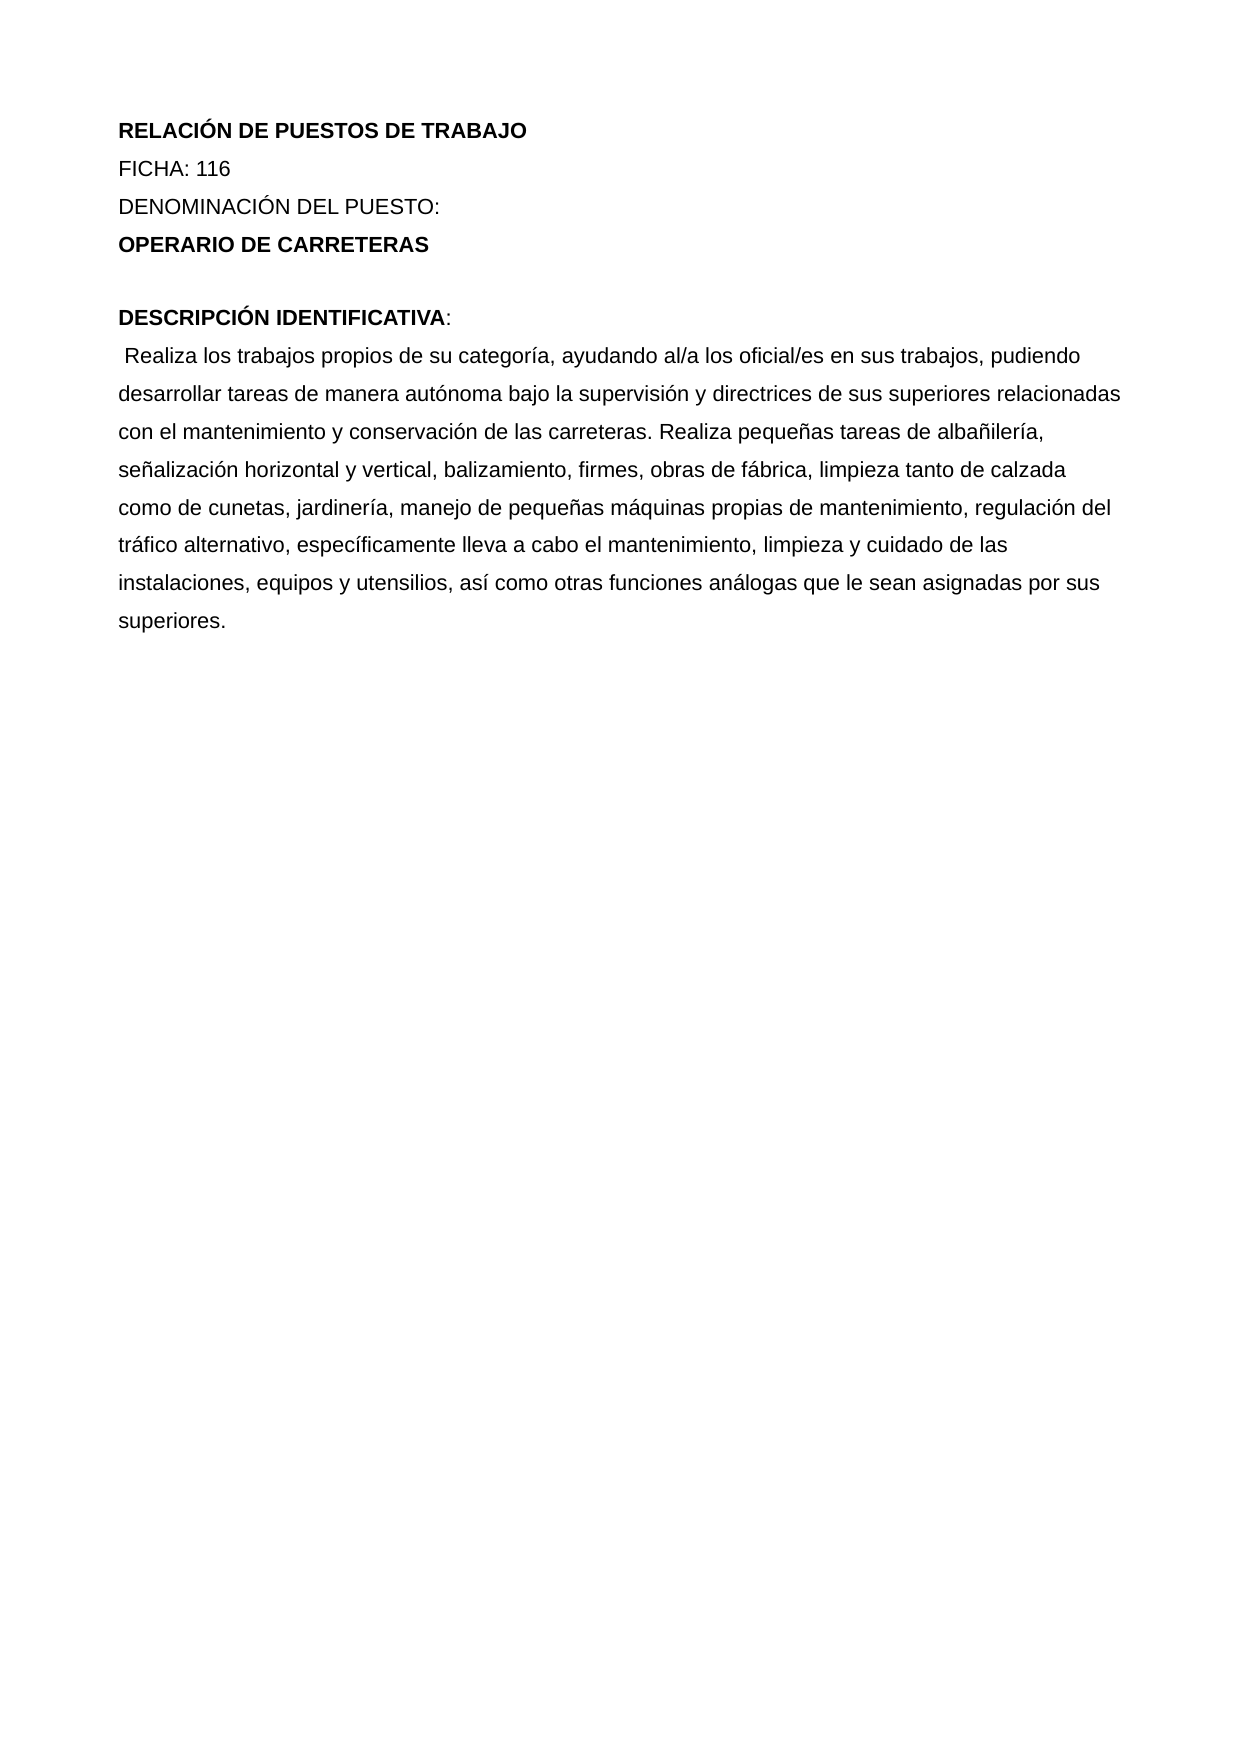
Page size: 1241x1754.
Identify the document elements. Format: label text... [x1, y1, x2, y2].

text RELACIÓN DE PUESTOS DE TRABAJO [118, 118, 1122, 143]
text FICHA: 116 [118, 156, 1122, 181]
text OPERARIO DE CARRETERAS [118, 232, 1122, 257]
text DENOMINACIÓN DEL PUESTO: [118, 194, 1122, 219]
text DESCRIPCIÓN IDENTIFICATIVA: [118, 305, 1122, 331]
text Realiza los trabajos propios de su categoría, ayudando al/a los oficial/es en sus trabajos, pudiendo desarrollar tareas de manera autónoma bajo la supervisión y directrices de sus superiores relacionadas con el mantenimiento y conservación de las carreteras. Realiza pequeñas tareas de albañilería, señalización horizontal y vertical, balizamiento, firmes, obras de fábrica, limpieza tanto de calzada como de cunetas, jardinería, manejo de pequeñas máquinas propias de mantenimiento, regulación del tráfico alternativo, específicamente lleva a cabo el mantenimiento, limpieza y cuidado de las instalaciones, equipos y utensilios, así como otras funciones análogas que le sean asignadas por sus superiores. [118, 343, 1122, 633]
